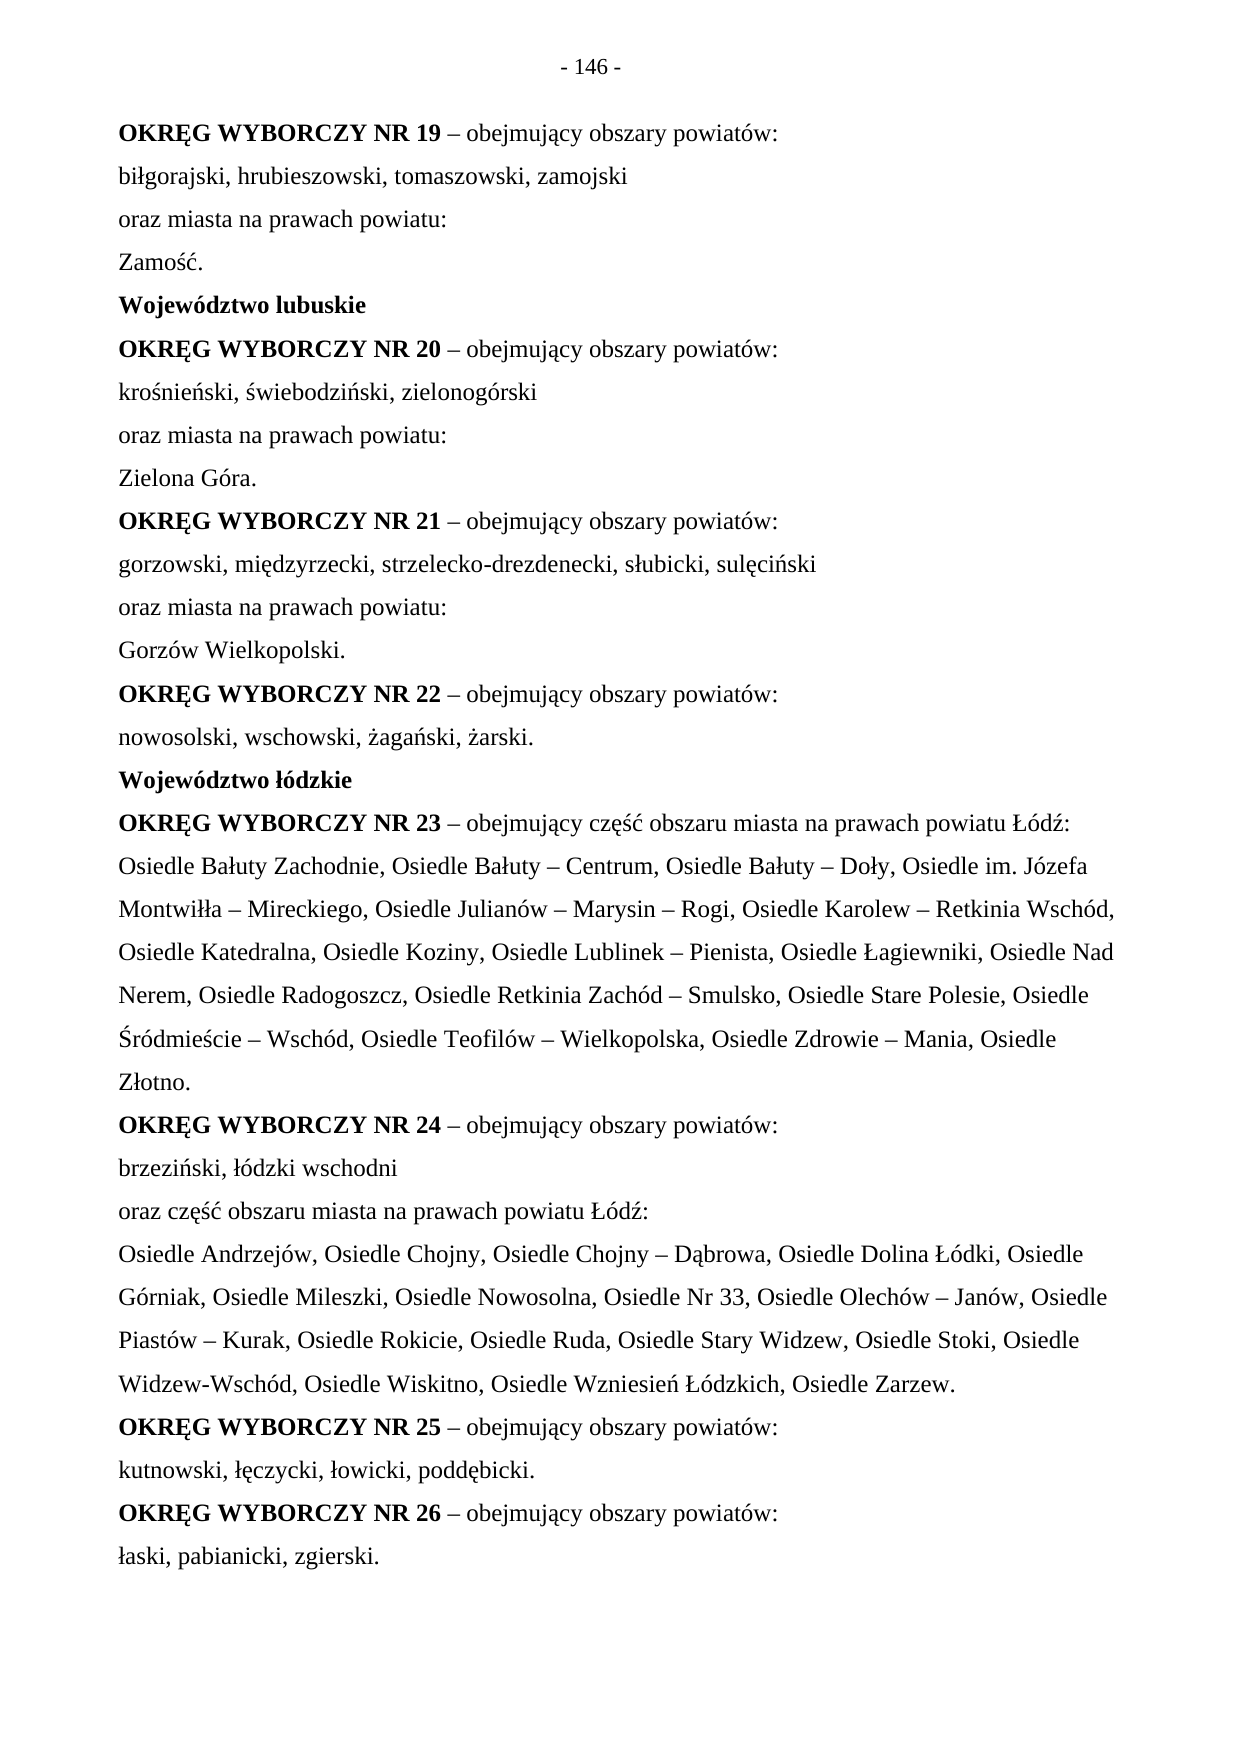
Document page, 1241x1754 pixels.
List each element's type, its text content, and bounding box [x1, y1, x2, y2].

text łaski, pabianicki, zgierski. [118, 1541, 1122, 1570]
text OKRĘG WYBORCZY NR 22 – obejmujący obszary powiatów: [118, 679, 1122, 707]
text Zielona Góra. [118, 463, 1122, 492]
text OKRĘG WYBORCZY NR 26 – obejmujący obszary powiatów: [118, 1498, 1122, 1527]
text OKRĘG WYBORCZY NR 25 – obejmujący obszary powiatów: [118, 1412, 1122, 1441]
text nowosolski, wschowski, żagański, żarski. [118, 722, 1122, 751]
text Osiedle Bałuty Zachodnie, Osiedle Bałuty – Centrum, Osiedle Bałuty – Doły, Osiedle im. Józefa Montwiłła – Mireckiego, Osiedle Julianów – Marysin – Rogi, Osiedle Karolew – Retkinia Wschód, Osiedle Katedralna, Osiedle Koziny, Osiedle Lublinek – Pienista, Osiedle Łagiewniki, Osiedle Nad Nerem, Osiedle Radogoszcz, Osiedle Retkinia Zachód – Smulsko, Osiedle Stare Polesie, Osiedle Śródmieście – Wschód, Osiedle Teofilów – Wielkopolska, Osiedle Zdrowie – Mania, Osiedle Złotno. [118, 851, 1122, 1096]
text OKRĘG WYBORCZY NR 19 – obejmujący obszary powiatów: [118, 118, 1122, 147]
text biłgorajski, hrubieszowski, tomaszowski, zamojski [118, 161, 1122, 190]
text oraz miasta na prawach powiatu: [118, 204, 1122, 233]
text OKRĘG WYBORCZY NR 21 – obejmujący obszary powiatów: [118, 506, 1122, 535]
text brzeziński, łódzki wschodni [118, 1153, 1122, 1182]
text Osiedle Andrzejów, Osiedle Chojny, Osiedle Chojny – Dąbrowa, Osiedle Dolina Łódki, Osiedle Górniak, Osiedle Mileszki, Osiedle Nowosolna, Osiedle Nr 33, Osiedle Olechów – Janów, Osiedle Piastów – Kurak, Osiedle Rokicie, Osiedle Ruda, Osiedle Stary Widzew, Osiedle Stoki, Osiedle Widzew‑Wschód, Osiedle Wiskitno, Osiedle Wzniesień Łódzkich, Osiedle Zarzew. [118, 1239, 1122, 1397]
text oraz część obszaru miasta na prawach powiatu Łódź: [118, 1196, 1122, 1225]
text OKRĘG WYBORCZY NR 20 – obejmujący obszary powiatów: [118, 334, 1122, 362]
text OKRĘG WYBORCZY NR 23 – obejmujący część obszaru miasta na prawach powiatu Łódź: [118, 808, 1122, 837]
text Gorzów Wielkopolski. [118, 636, 1122, 664]
text gorzowski, międzyrzecki, strzelecko‑drezdenecki, słubicki, sulęciński [118, 549, 1122, 578]
text Zamość. [118, 247, 1122, 276]
text kutnowski, łęczycki, łowicki, poddębicki. [118, 1455, 1122, 1484]
text krośnieński, świebodziński, zielonogórski [118, 377, 1122, 406]
text Województwo lubuskie [118, 291, 1122, 319]
text OKRĘG WYBORCZY NR 24 – obejmujący obszary powiatów: [118, 1110, 1122, 1139]
text oraz miasta na prawach powiatu: [118, 592, 1122, 621]
text Województwo łódzkie [118, 765, 1122, 794]
text oraz miasta na prawach powiatu: [118, 420, 1122, 449]
